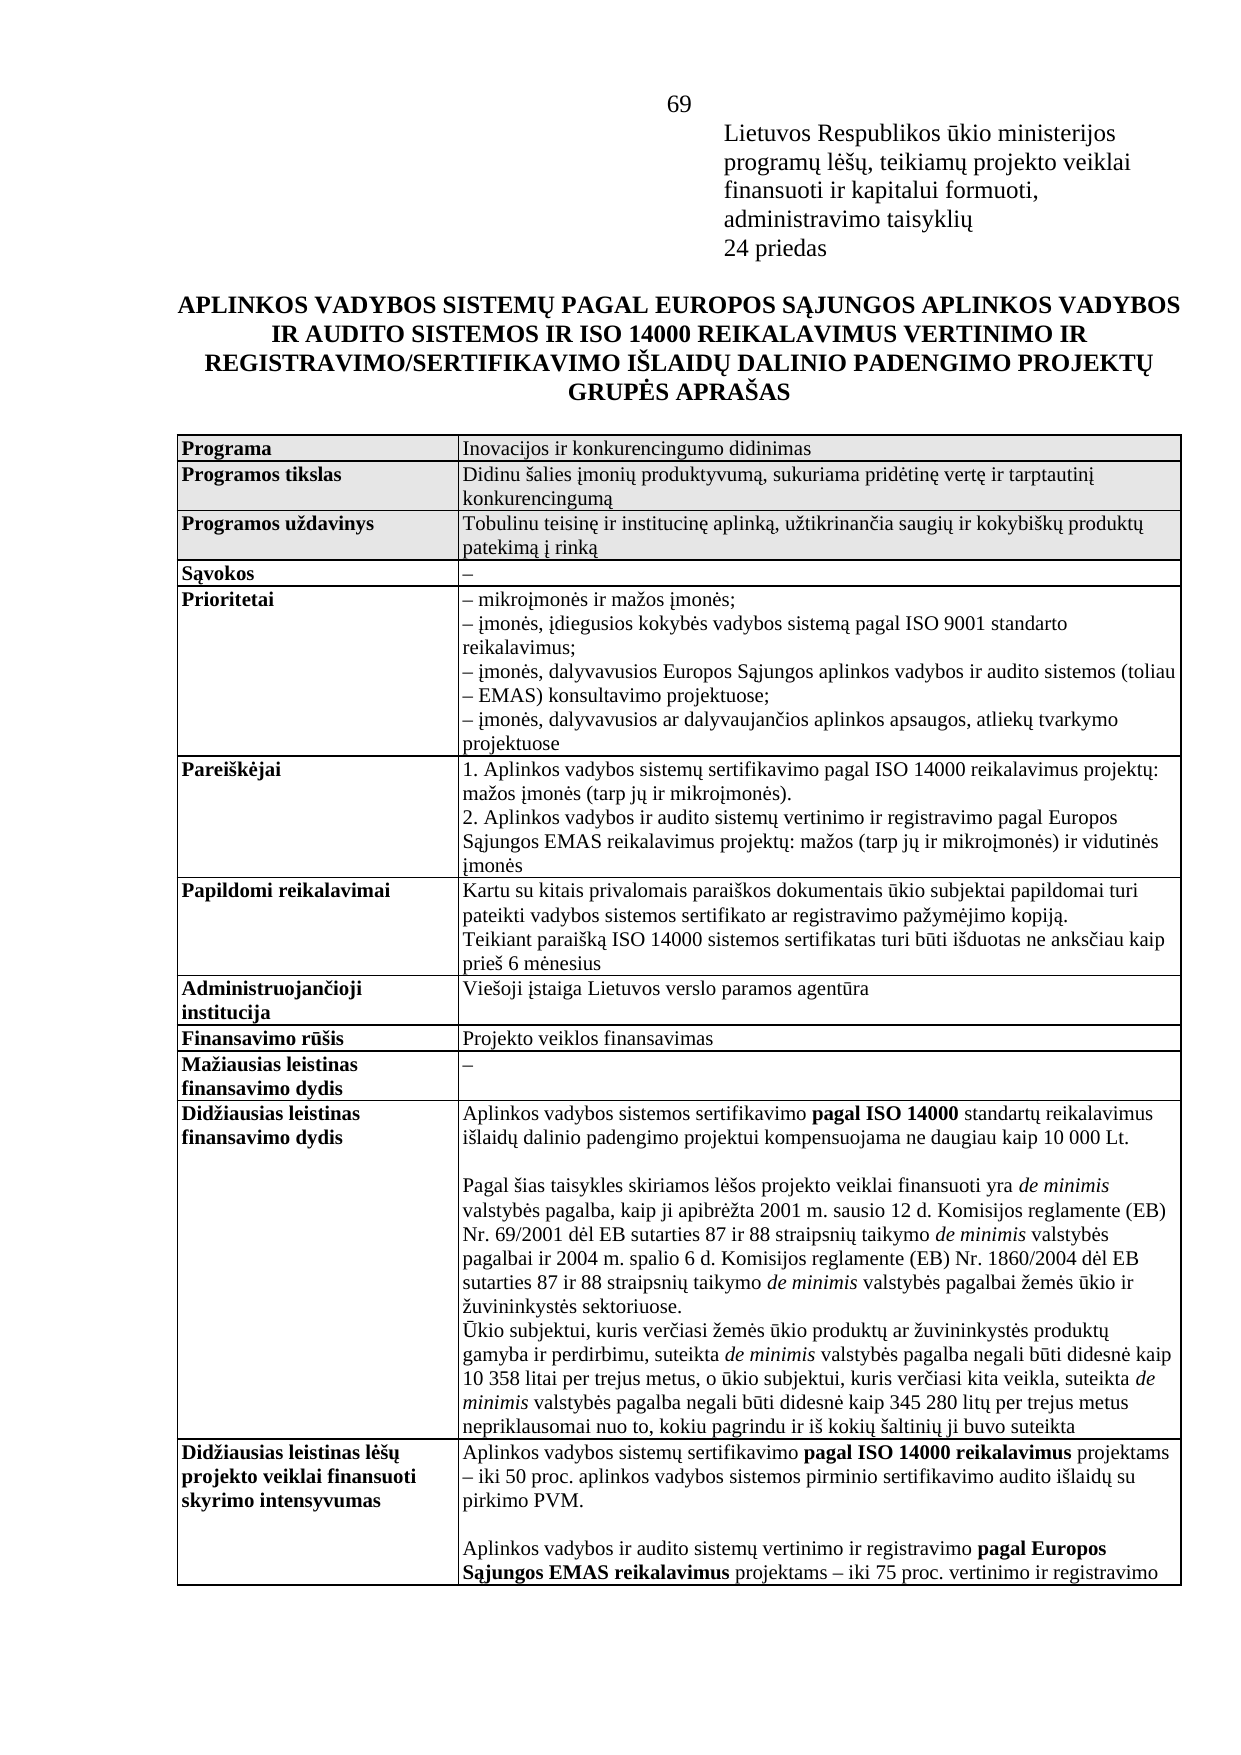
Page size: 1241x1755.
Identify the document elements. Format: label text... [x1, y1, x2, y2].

table_header Programa [178, 436, 458, 460]
text APLINKOS VADYBOS SISTEMŲ PAGAL EUROPOS SĄJUNGOS APLINKOS VADYBOS IR AUDITO SISTEMOS IR ISO 14000 REIKALAVIMUS VERTINIMO IR REGISTRAVIMO/SERTIFIKAVIMO IŠLAIDŲ DALINIO PADENGIMO PROJEKTŲ GRUPĖS APRAŠAS [177, 291, 1181, 406]
table_cell Prioritetai [178, 587, 458, 755]
table_cell – [459, 1052, 1180, 1100]
text 24 priedas [649, 233, 1181, 262]
table_cell Programos uždavinys [178, 511, 458, 559]
text programų lėšų, teikiamų projekto veiklai [649, 147, 1181, 176]
table_cell Pareiškėjai [178, 757, 458, 877]
table_cell Didinu šalies įmonių produktyvumą, sukuriama pridėtinę vertę ir tarptautinį konkurencingumą [459, 462, 1180, 510]
table_cell Didžiausias leistinas lėšų projekto veiklai finansuoti skyrimo intensyvumas [178, 1440, 458, 1584]
text Lietuvos Respublikos ūkio ministerijos [723, 118, 1181, 147]
table_cell Viešoji įstaiga Lietuvos verslo paramos agentūra [459, 976, 1180, 1024]
table_cell Tobulinu teisinę ir institucinę aplinką, užtikrinančia saugių ir kokybiškų produktų patekimą į rinką [459, 511, 1180, 559]
text administravimo taisyklių [649, 204, 1181, 233]
table_cell Programos tikslas [178, 462, 458, 510]
table_cell Didžiausias leistinas finansavimo dydis [178, 1101, 458, 1438]
text finansuoti ir kapitalui formuoti, [649, 176, 1181, 204]
table_cell Papildomi reikalavimai [178, 878, 458, 975]
table_header Inovacijos ir konkurencingumo didinimas [459, 436, 1180, 460]
